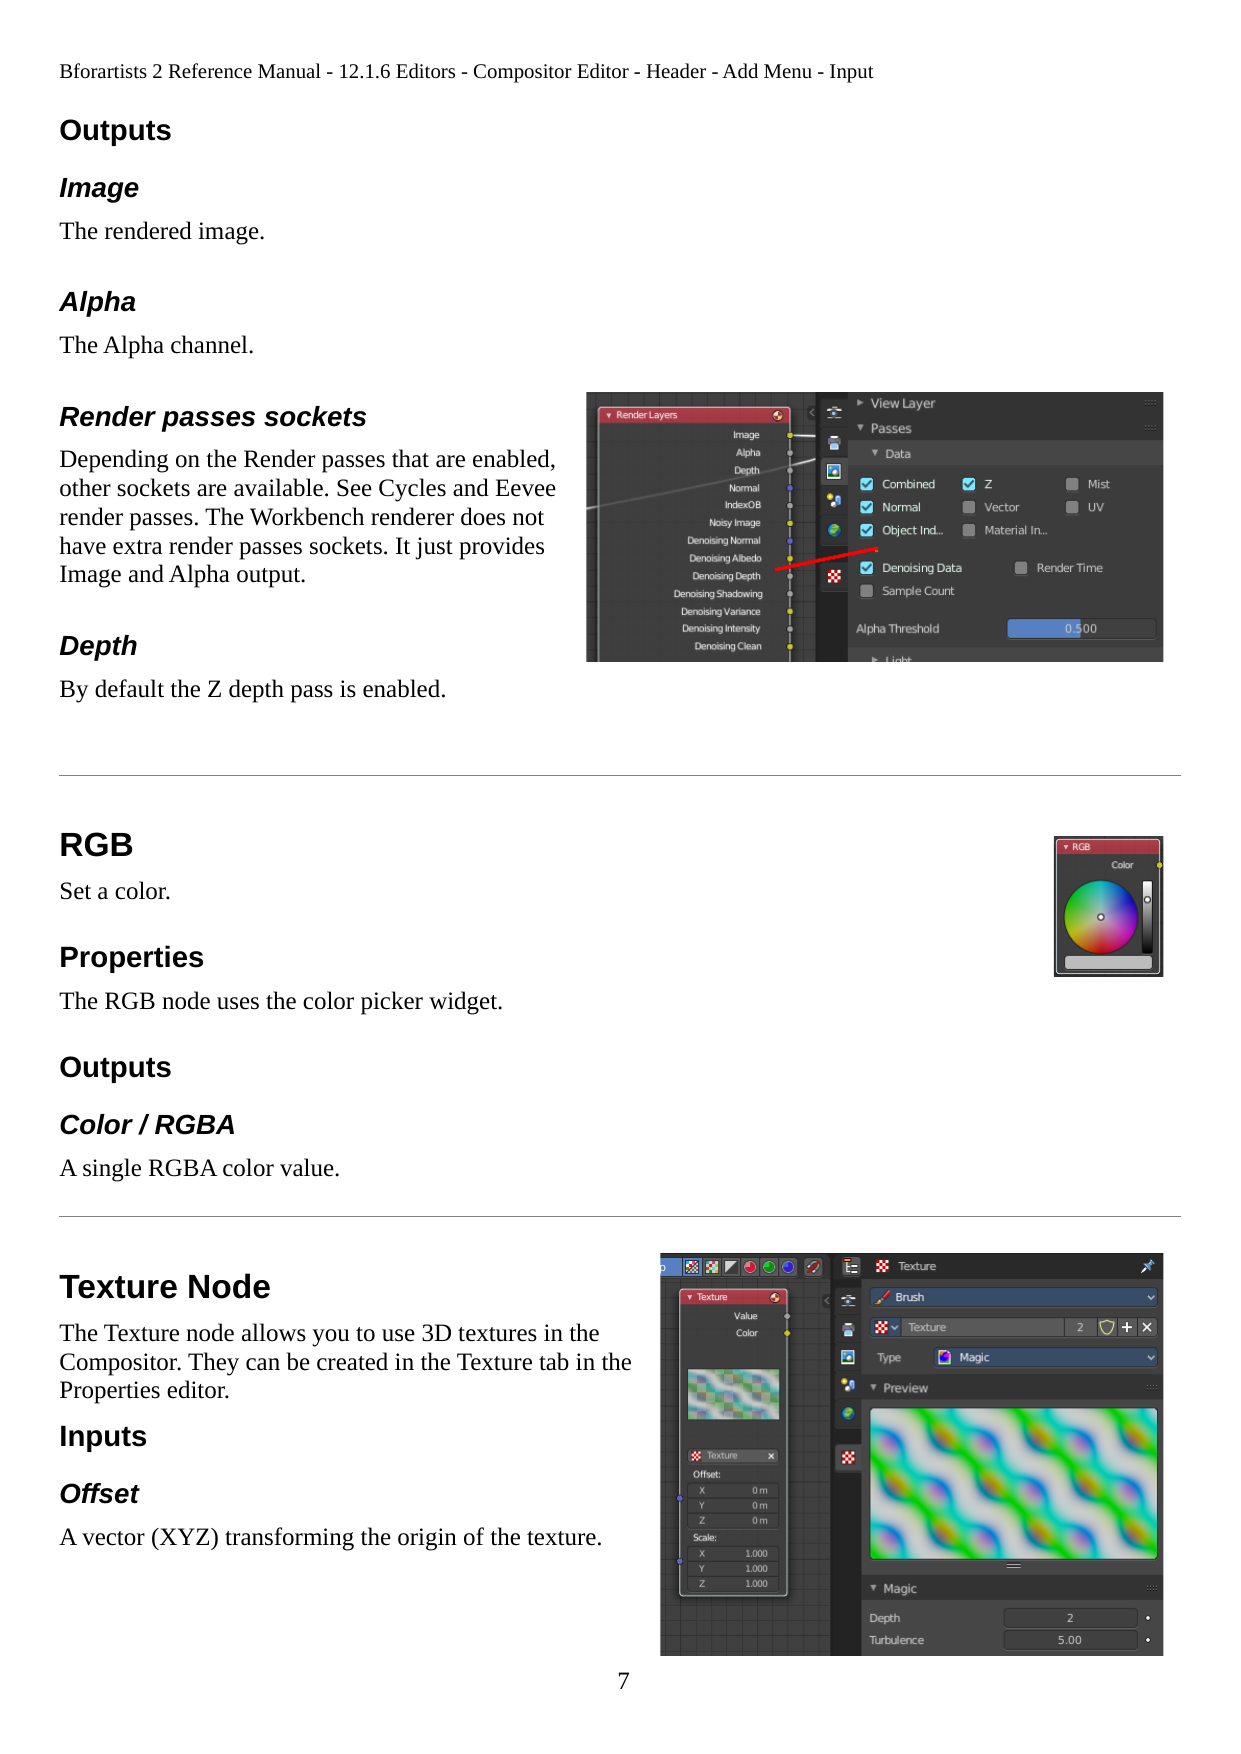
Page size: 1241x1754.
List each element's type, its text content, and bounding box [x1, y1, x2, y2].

text A vector (XYZ) transforming the origin of the texture. [59, 1522, 660, 1551]
text By default the Z depth pass is enabled. [59, 674, 1181, 703]
picture [660, 1253, 1164, 1656]
subtitle [1164, 400, 1181, 432]
subtitle Render passes sockets [59, 400, 586, 432]
subtitle Outputs [59, 1050, 1181, 1083]
text The rendered image. [59, 216, 1181, 244]
text The RGB node uses the color picker widget. [59, 986, 1181, 1015]
text The Alpha channel. [59, 330, 1181, 359]
subtitle Alpha [59, 286, 1181, 318]
subtitle [1164, 940, 1181, 974]
subtitle Color / RGBA [59, 1108, 1181, 1140]
text Set a color. [59, 876, 1053, 905]
subtitle [1164, 1478, 1181, 1509]
subtitle Inputs [59, 1419, 660, 1453]
text [1164, 876, 1181, 905]
subtitle Offset [59, 1478, 660, 1509]
text Depending on the Render passes that are enabled, other sockets are available. See Cycles and Eevee render passes. The Workbench renderer does not have extra render passes sockets. It just provides Image and Alpha output. [59, 444, 586, 588]
subtitle [1164, 1419, 1181, 1453]
text The Texture node allows you to use 3D textures in the Compositor. They can be created in the Texture tab in the Properties editor. [59, 1318, 660, 1404]
subtitle [1164, 629, 1181, 661]
subtitle Outputs [59, 113, 1181, 146]
subtitle [1164, 1267, 1181, 1306]
subtitle Image [59, 171, 1181, 203]
picture [586, 392, 1164, 662]
subtitle Texture Node [59, 1267, 660, 1306]
subtitle RGB [59, 825, 1181, 864]
text A single RGBA color value. [59, 1153, 1181, 1182]
subtitle Depth [59, 629, 586, 661]
subtitle Properties [59, 940, 1053, 974]
picture [1053, 836, 1164, 977]
